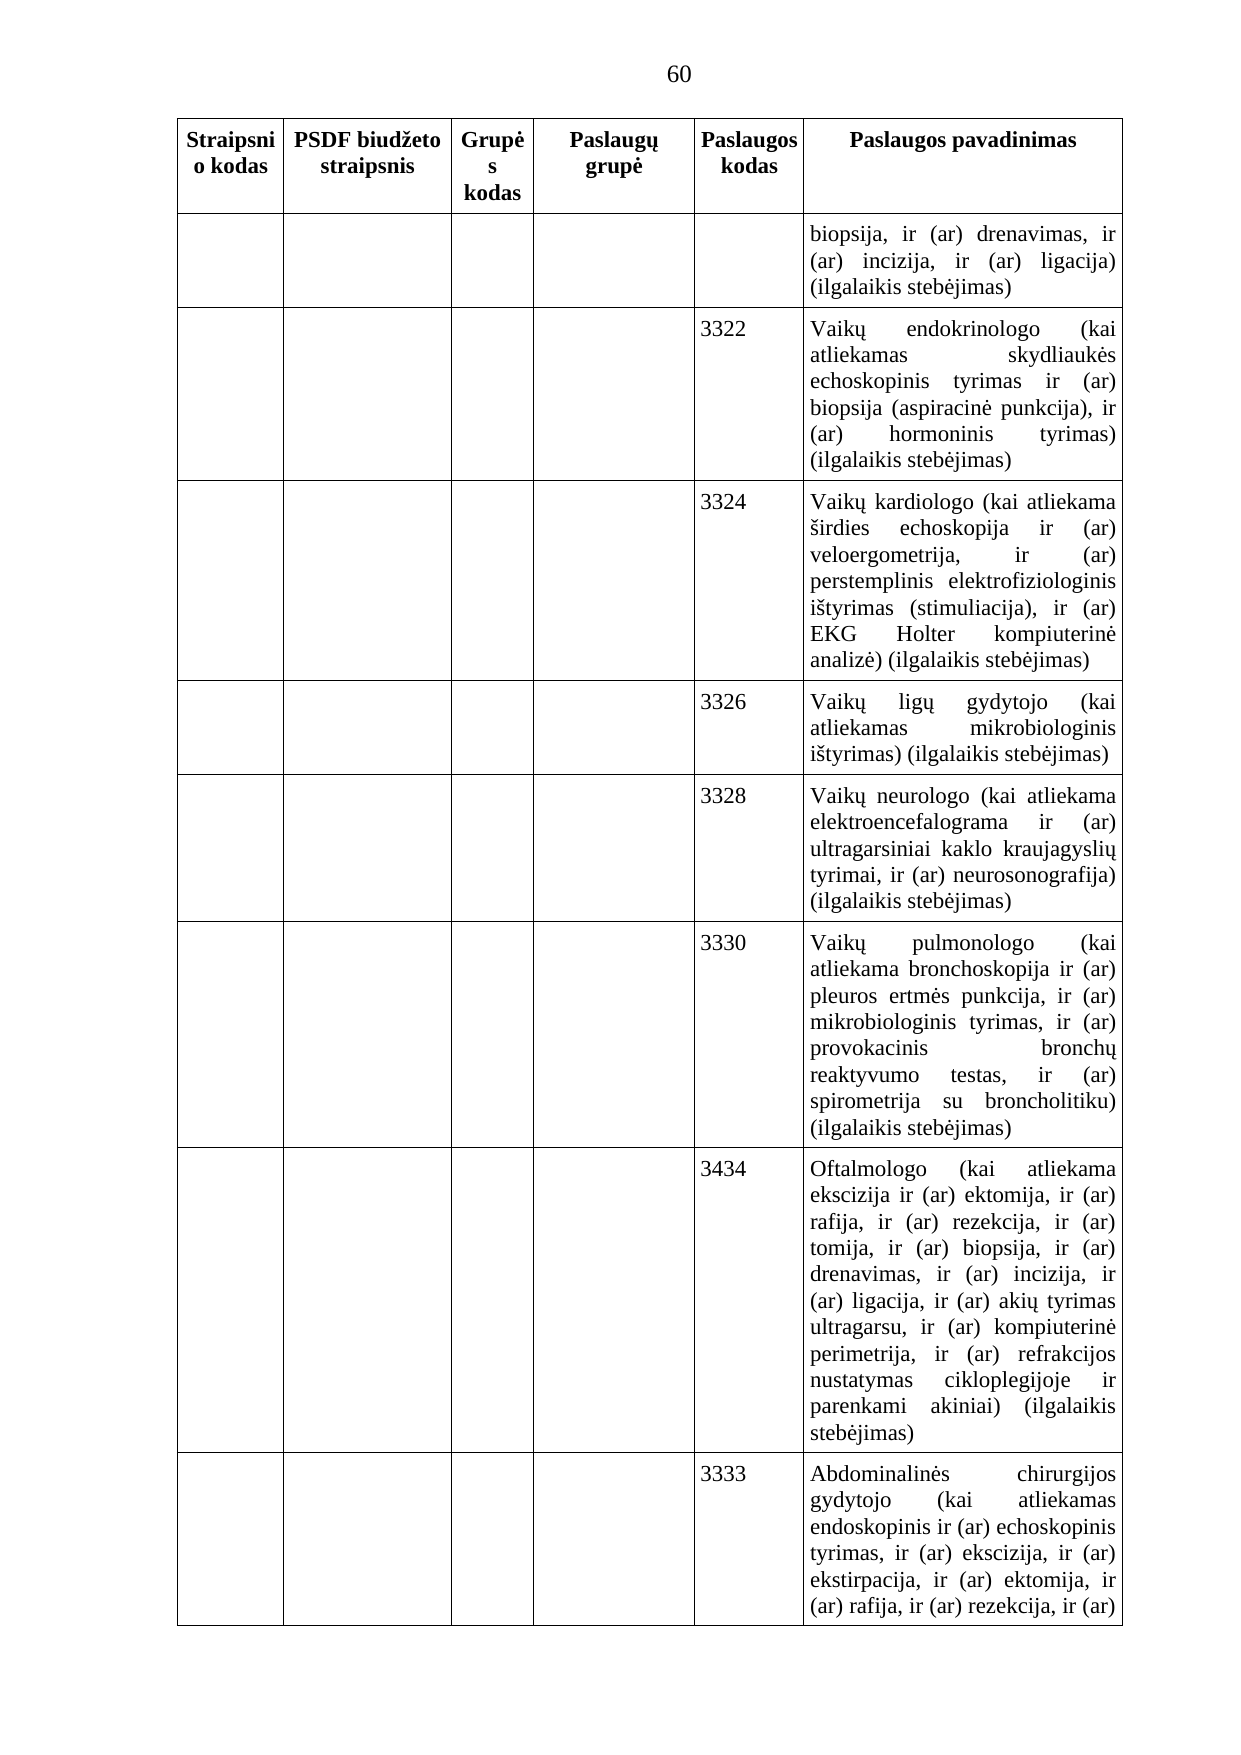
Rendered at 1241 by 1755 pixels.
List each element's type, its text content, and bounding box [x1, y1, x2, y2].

table_cell [534, 1148, 694, 1452]
table_cell [452, 922, 533, 1147]
table_cell 3330 [695, 922, 803, 1147]
table_cell [534, 922, 694, 1147]
table_cell [695, 214, 803, 307]
table_cell [452, 681, 533, 774]
table_cell [178, 481, 283, 680]
table_cell 3324 [695, 481, 803, 680]
table_header Grupės kodas [452, 119, 533, 212]
table_header Straipsnio kodas [178, 119, 283, 212]
table_cell [452, 1148, 533, 1452]
table_cell [452, 481, 533, 680]
table_cell biopsija, ir (ar) drenavimas, ir (ar) incizija, ir (ar) ligacija) (ilgalaikis stebėjimas) [804, 214, 1122, 307]
table_cell [452, 308, 533, 480]
table_header Paslaugos kodas [695, 119, 803, 212]
table_cell [534, 308, 694, 480]
table_cell [534, 481, 694, 680]
table_cell [534, 1453, 694, 1625]
table_cell [178, 922, 283, 1147]
table_cell Vaikų pulmonologo (kai atliekama bronchoskopija ir (ar) pleuros ertmės punkcija, ir (ar) mikrobiologinis tyrimas, ir (ar) provokacinis bronchų reaktyvumo testas, ir (ar) spirometrija su broncholitiku) (ilgalaikis stebėjimas) [804, 922, 1122, 1147]
table_header Paslaugos pavadinimas [804, 119, 1122, 212]
table_header Paslaugų grupė [534, 119, 694, 212]
table_cell [284, 308, 451, 480]
table_cell Vaikų kardiologo (kai atliekama širdies echoskopija ir (ar) veloergometrija, ir (ar) perstemplinis elektrofiziologinis ištyrimas (stimuliacija), ir (ar) EKG Holter kompiuterinė analizė) (ilgalaikis stebėjimas) [804, 481, 1122, 680]
table_cell Vaikų ligų gydytojo (kai atliekamas mikrobiologinis ištyrimas) (ilgalaikis stebėjimas) [804, 681, 1122, 774]
table_cell [284, 214, 451, 307]
table_cell [534, 775, 694, 921]
table_cell 3326 [695, 681, 803, 774]
table_cell [284, 775, 451, 921]
table_cell [534, 681, 694, 774]
table_cell [178, 1453, 283, 1625]
table_cell [178, 681, 283, 774]
table_cell [452, 1453, 533, 1625]
table_cell [284, 1148, 451, 1452]
table_cell 3322 [695, 308, 803, 480]
table_header PSDF biudžeto straipsnis [284, 119, 451, 212]
table_cell Oftalmologo (kai atliekama ekscizija ir (ar) ektomija, ir (ar) rafija, ir (ar) rezekcija, ir (ar) tomija, ir (ar) biopsija, ir (ar) drenavimas, ir (ar) incizija, ir (ar) ligacija, ir (ar) akių tyrimas ultragarsu, ir (ar) kompiuterinė perimetrija, ir (ar) refrakcijos nustatymas cikloplegijoje ir parenkami akiniai) (ilgalaikis stebėjimas) [804, 1148, 1122, 1452]
table_cell Vaikų neurologo (kai atliekama elektroencefalograma ir (ar) ultragarsiniai kaklo kraujagyslių tyrimai, ir (ar) neurosonografija) (ilgalaikis stebėjimas) [804, 775, 1122, 921]
table_cell [284, 922, 451, 1147]
table_cell 3333 [695, 1453, 803, 1625]
table_cell [178, 214, 283, 307]
table_cell Vaikų endokrinologo (kai atliekamas skydliaukės echoskopinis tyrimas ir (ar) biopsija (aspiracinė punkcija), ir (ar) hormoninis tyrimas) (ilgalaikis stebėjimas) [804, 308, 1122, 480]
table_cell [178, 308, 283, 480]
table_cell [178, 1148, 283, 1452]
table_cell [452, 214, 533, 307]
table_cell 3434 [695, 1148, 803, 1452]
table_cell [452, 775, 533, 921]
table_cell [284, 681, 451, 774]
table_cell [284, 481, 451, 680]
table_cell 3328 [695, 775, 803, 921]
table_cell [284, 1453, 451, 1625]
table_cell [178, 775, 283, 921]
table_cell Abdominalinės chirurgijos gydytojo (kai atliekamas endoskopinis ir (ar) echoskopinis tyrimas, ir (ar) ekscizija, ir (ar) ekstirpacija, ir (ar) ektomija, ir (ar) rafija, ir (ar) rezekcija, ir (ar) [804, 1453, 1122, 1625]
table_cell [534, 214, 694, 307]
